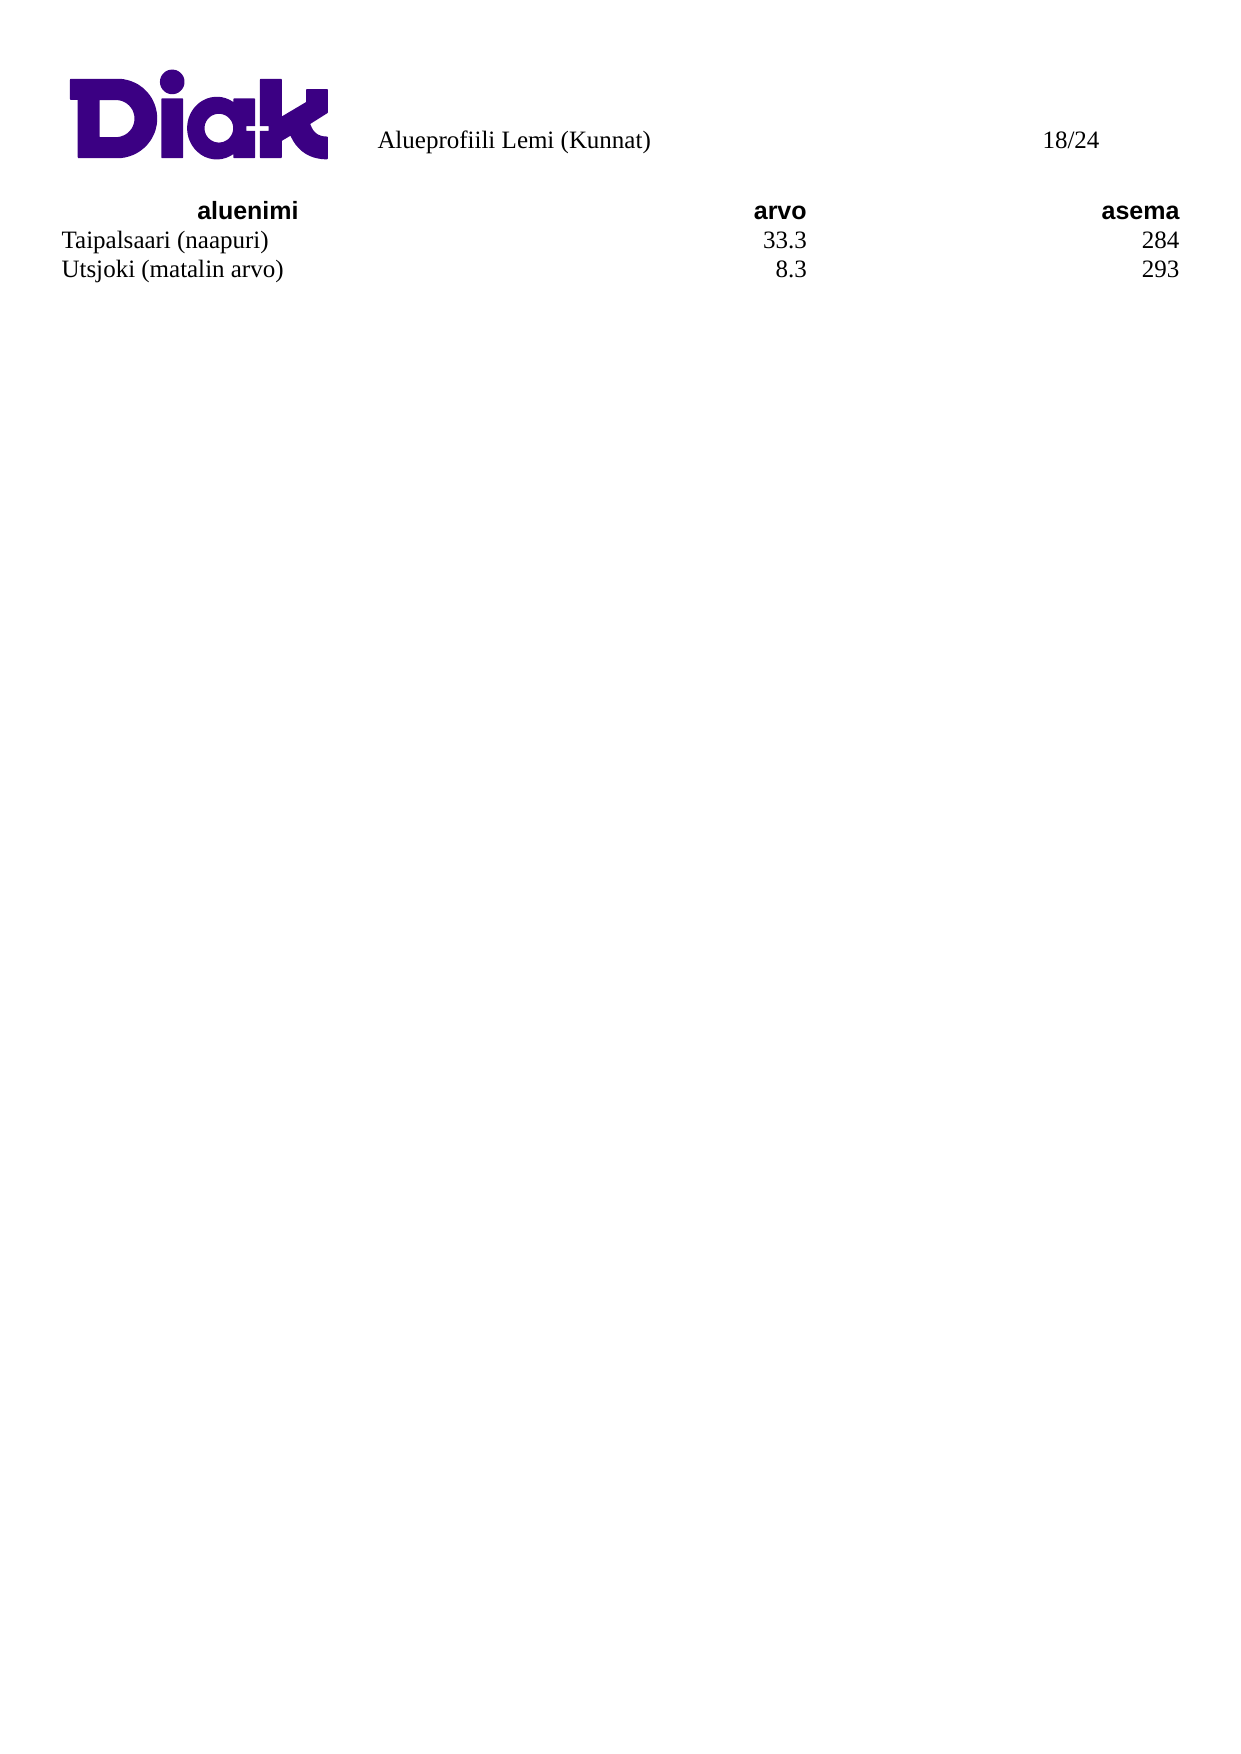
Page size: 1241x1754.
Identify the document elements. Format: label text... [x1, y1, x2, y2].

table_cell 284 [806, 225, 1179, 254]
table_cell Taipalsaari (naapuri) [61, 225, 434, 254]
table_header asema [806, 196, 1179, 225]
table_cell 293 [806, 254, 1179, 282]
table_header aluenimi [61, 196, 434, 225]
table_header arvo [434, 196, 806, 225]
table_cell 33.3 [434, 225, 806, 254]
table_cell Utsjoki (matalin arvo) [61, 254, 434, 282]
table_cell 8.3 [434, 254, 806, 282]
